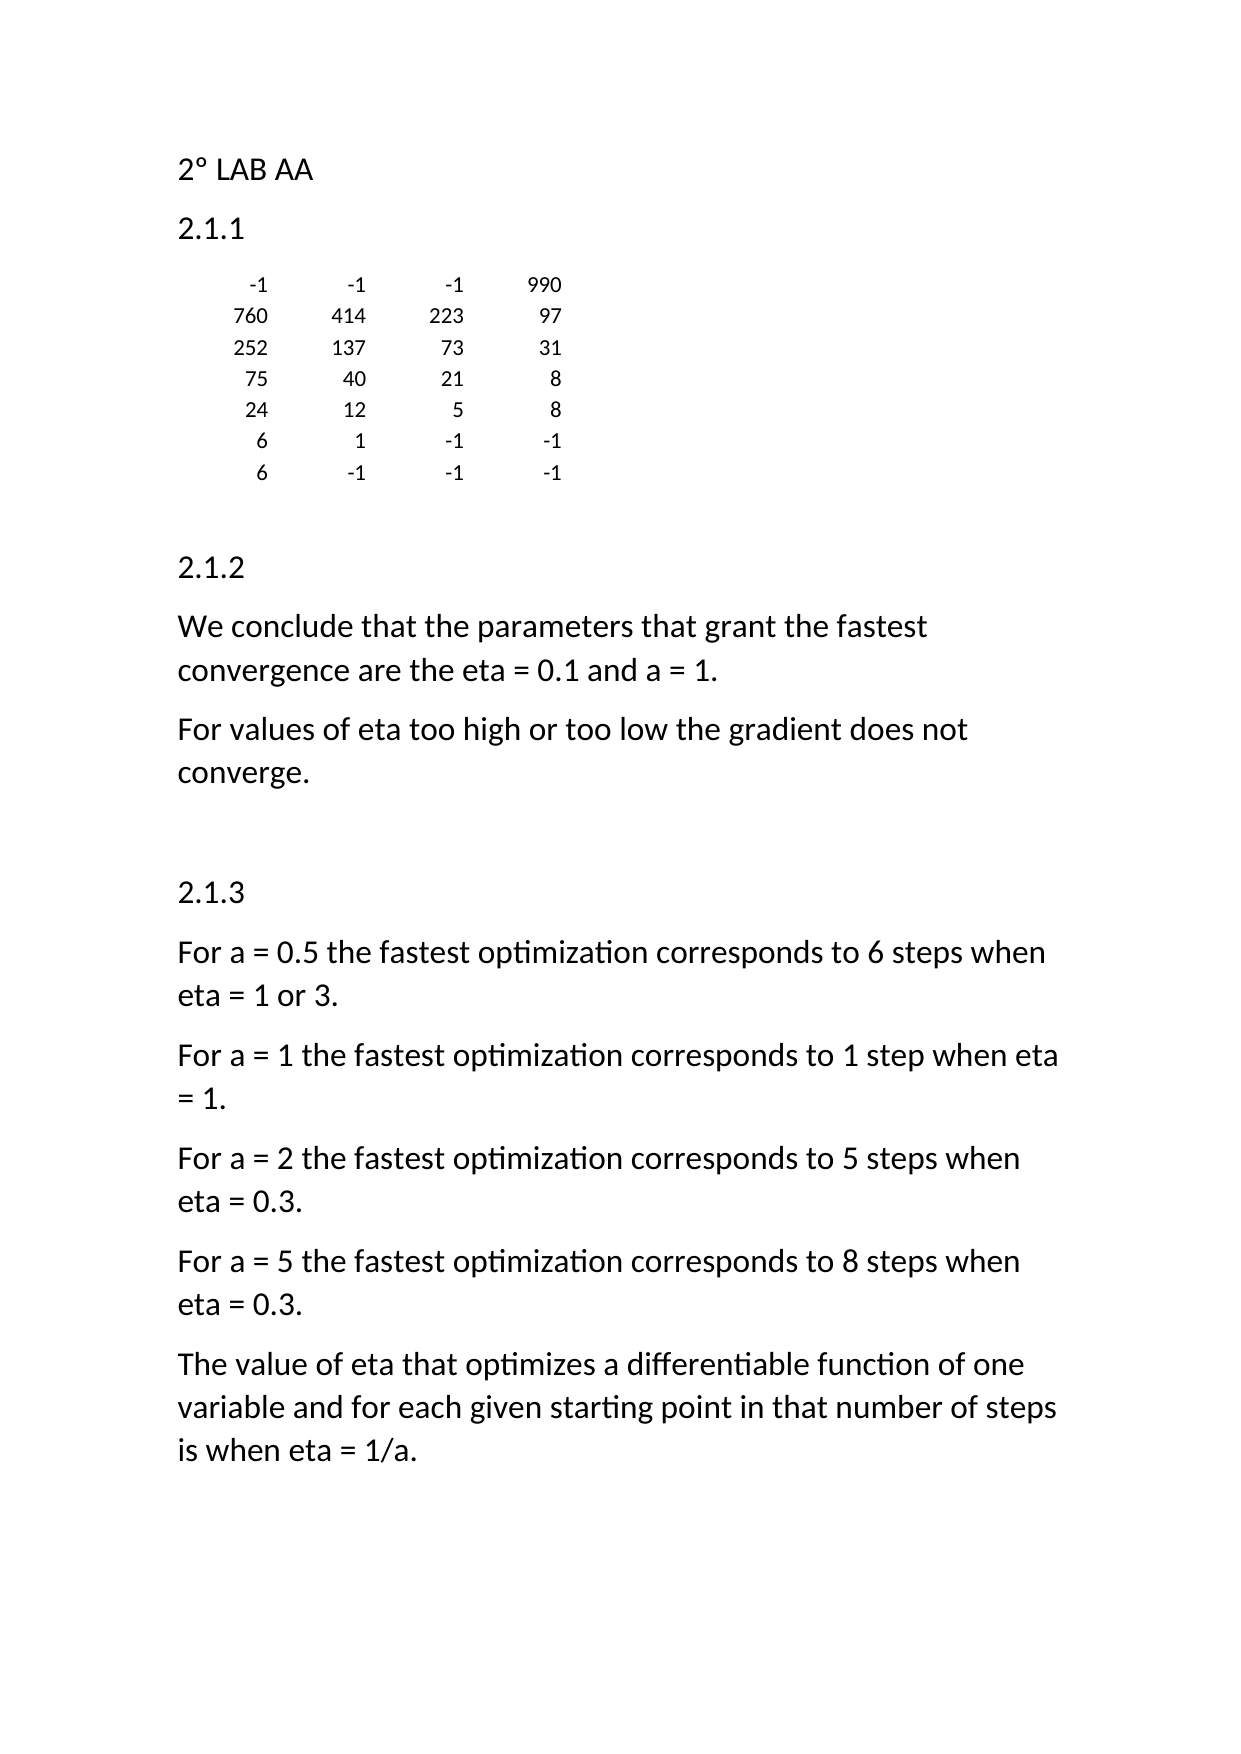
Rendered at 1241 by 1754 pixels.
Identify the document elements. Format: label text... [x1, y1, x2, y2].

table_cell 8 [471, 392, 569, 423]
table_cell 414 [275, 299, 373, 330]
text For a = 5 the fastest optimization corresponds to 8 steps when eta = 0.3. [177, 1240, 1063, 1323]
table_cell -1 [373, 455, 471, 486]
text For a = 0.5 the fastest optimization corresponds to 6 steps when eta = 1 or 3. [177, 931, 1063, 1015]
table_cell 137 [275, 330, 373, 361]
text 2.1.3 [177, 871, 1063, 912]
table_cell -1 [275, 455, 373, 486]
table_header 990 [471, 267, 569, 298]
text For values of eta too high or too low the gradient does not converge. [177, 708, 1063, 792]
table_cell 5 [373, 392, 471, 423]
table_header -1 [275, 267, 373, 298]
table_cell 97 [471, 299, 569, 330]
text 2.1.1 [177, 207, 1063, 248]
table_cell 31 [471, 330, 569, 361]
table_header -1 [177, 267, 275, 298]
table_cell 12 [275, 392, 373, 423]
text For a = 1 the fastest optimization corresponds to 1 step when eta = 1. [177, 1034, 1063, 1118]
table_cell 6 [177, 424, 275, 455]
table_cell 24 [177, 392, 275, 423]
table_header -1 [373, 267, 471, 298]
table_cell 252 [177, 330, 275, 361]
table_cell 21 [373, 361, 471, 392]
table_cell 75 [177, 361, 275, 392]
text 2.1.2 [177, 546, 1063, 586]
table_cell 40 [275, 361, 373, 392]
table_cell 1 [275, 424, 373, 455]
table_cell 223 [373, 299, 471, 330]
text The value of eta that optimizes a differentiable function of one variable and for each given starting point in that number of steps is when eta = 1/a. [177, 1343, 1063, 1469]
table_cell -1 [373, 424, 471, 455]
text For a = 2 the fastest optimization corresponds to 5 steps when eta = 0.3. [177, 1137, 1063, 1221]
table_cell 760 [177, 299, 275, 330]
table_cell 6 [177, 455, 275, 486]
table_cell 73 [373, 330, 471, 361]
table_cell 8 [471, 361, 569, 392]
text We conclude that the parameters that grant the fastest convergence are the eta = 0.1 and a = 1. [177, 606, 1063, 689]
table_cell -1 [471, 455, 569, 486]
text 2º LAB AA [177, 148, 1063, 188]
table_cell -1 [471, 424, 569, 455]
